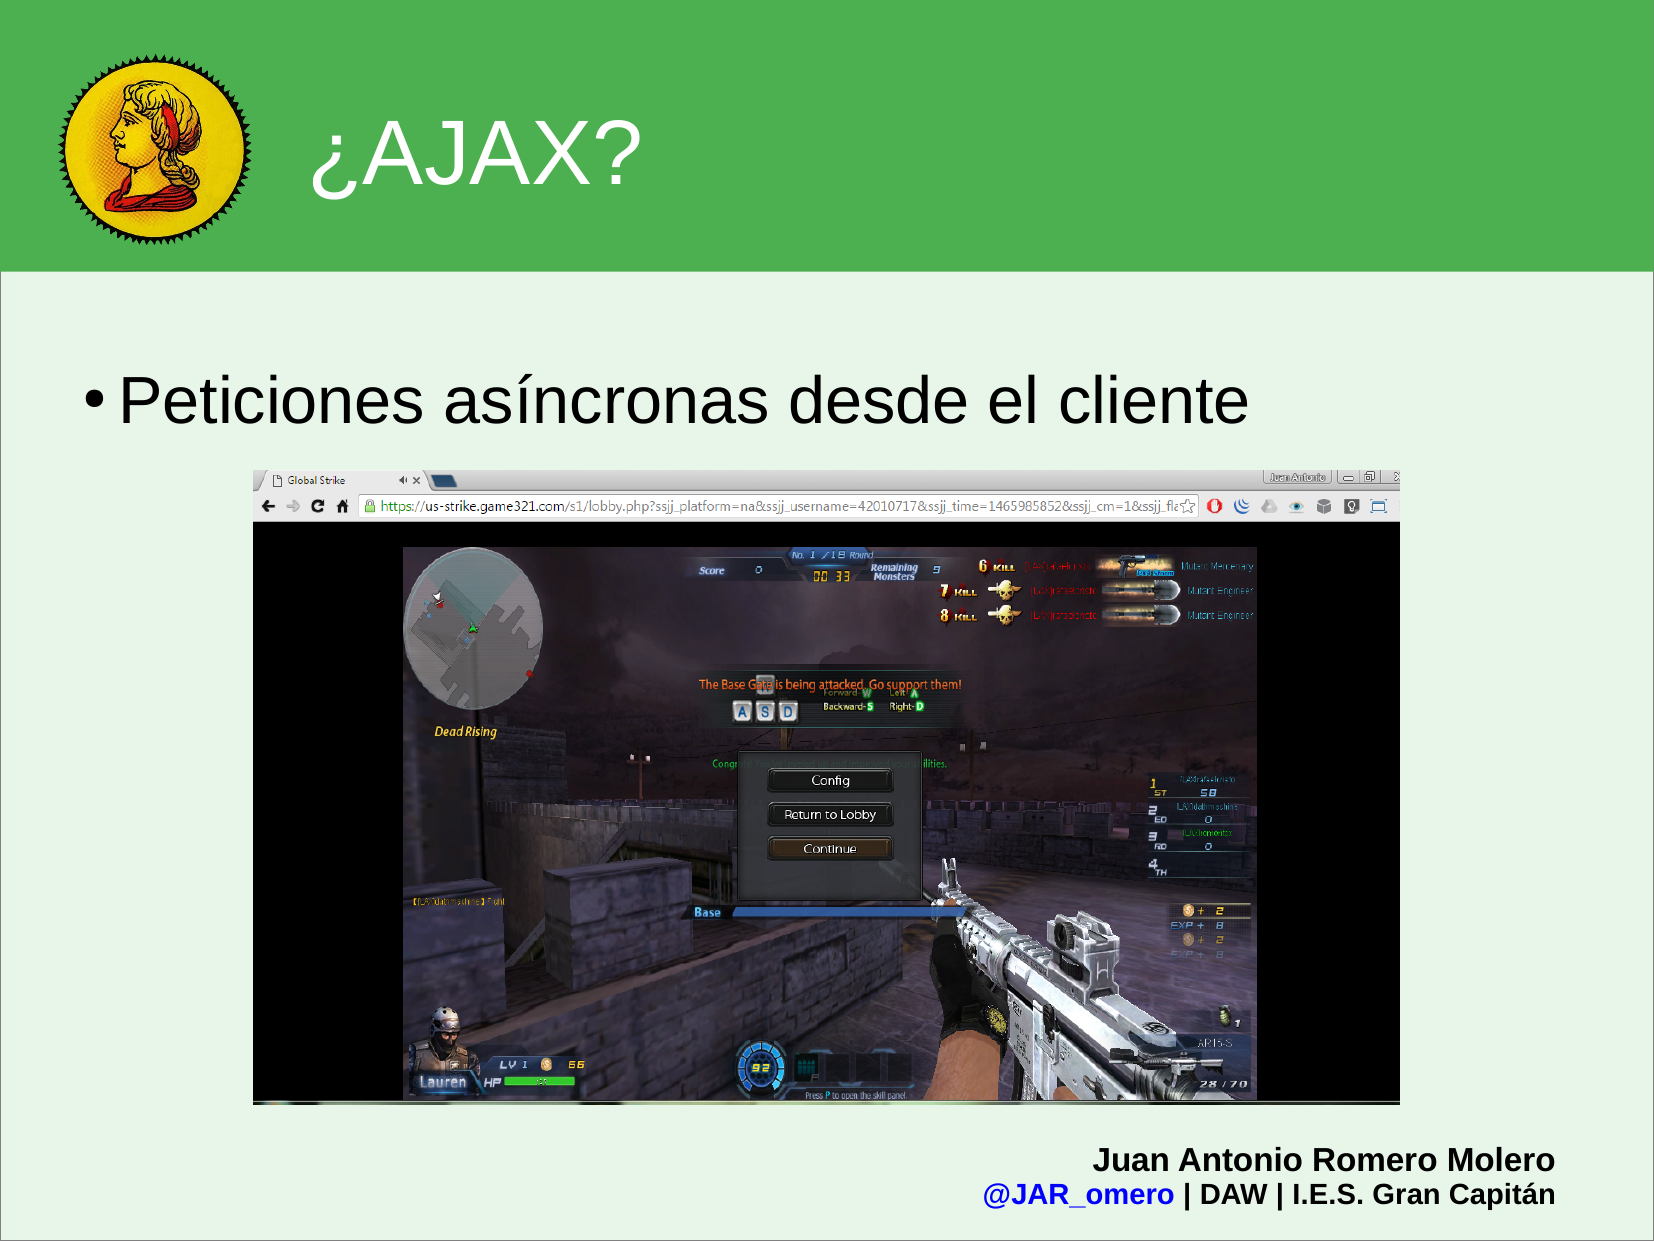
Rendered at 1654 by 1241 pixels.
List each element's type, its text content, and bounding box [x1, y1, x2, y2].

subtitle Peticiones asíncronas desde el cliente [82, 287, 1300, 475]
picture [253, 470, 1400, 1105]
picture [57, 53, 252, 245]
title ¿AJAX? [307, 49, 1571, 257]
text_box Juan Antonio Romero Molero @JAR_omero | DAW | I.E.S. Gran Capitán [212, 1133, 1571, 1241]
